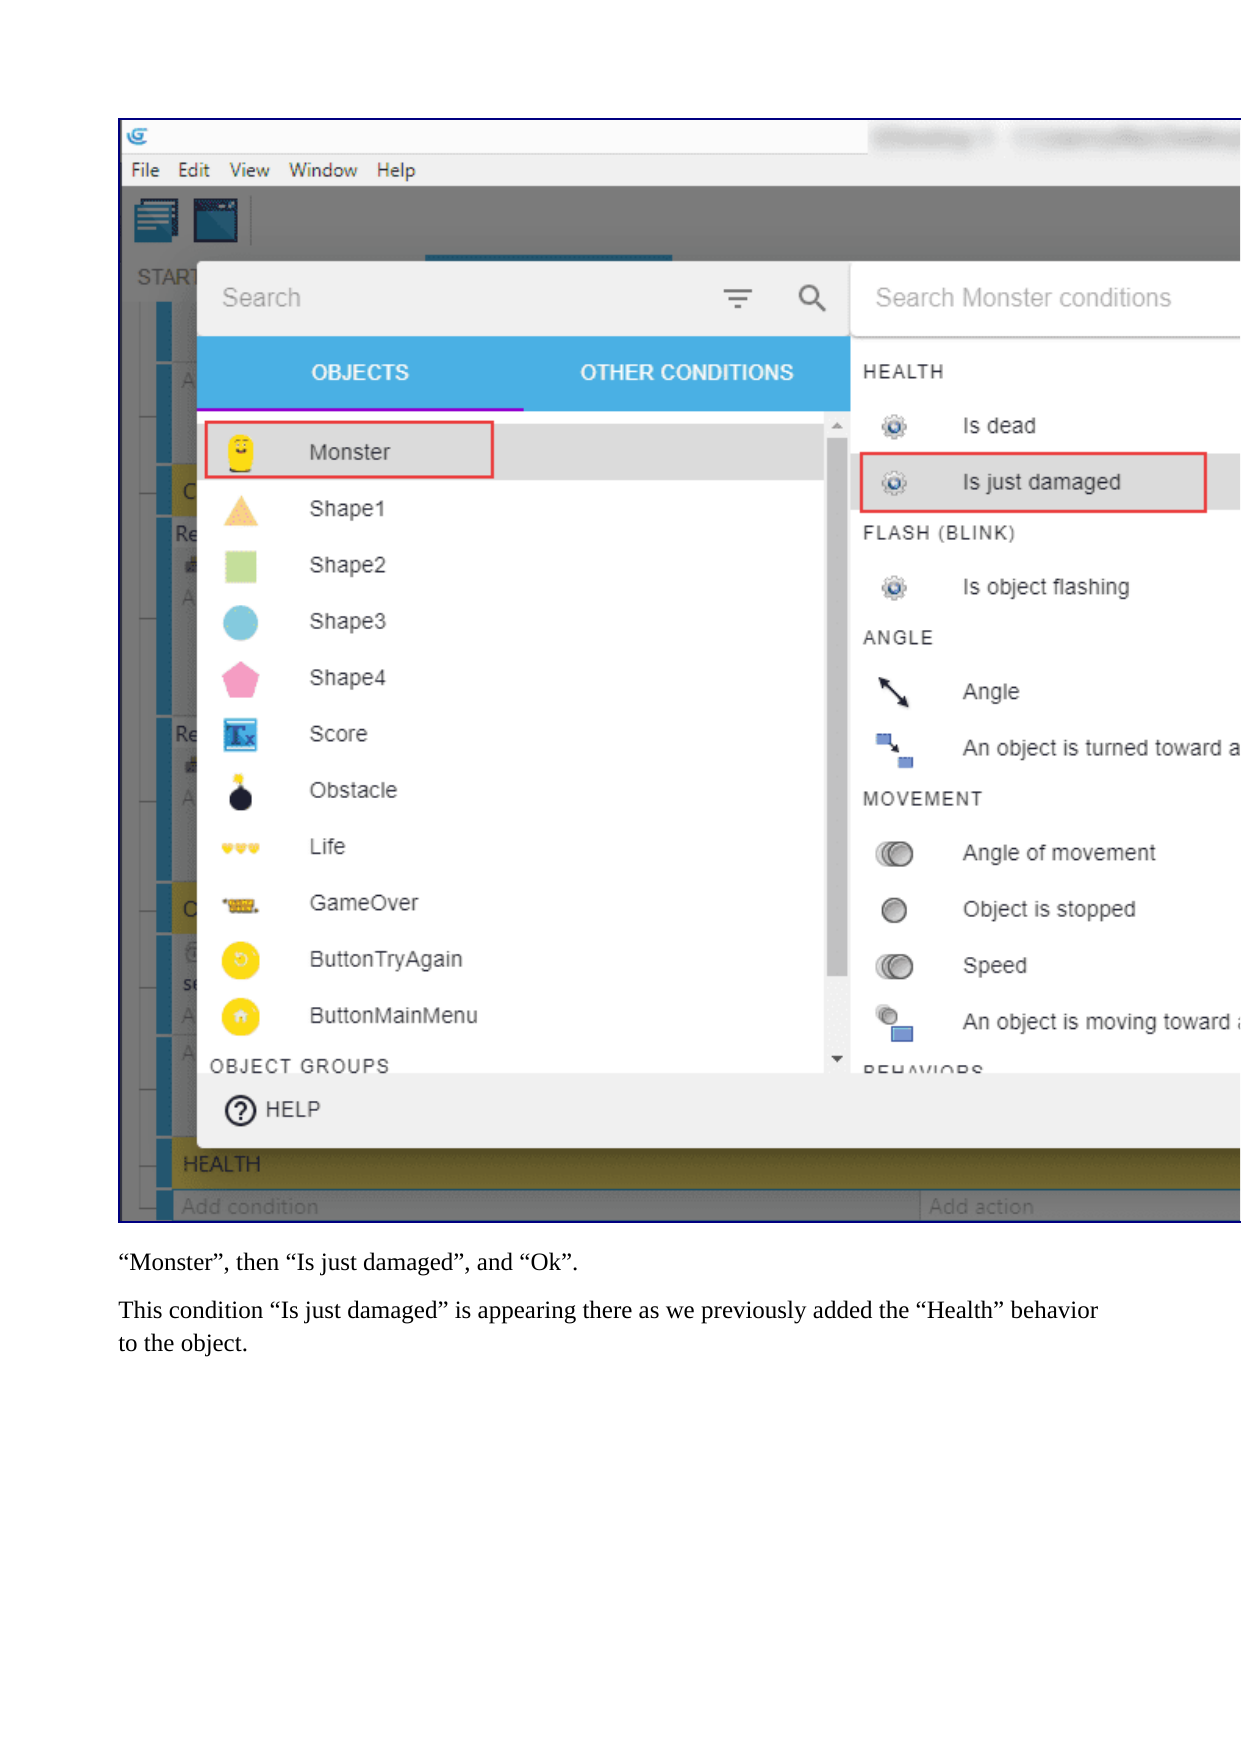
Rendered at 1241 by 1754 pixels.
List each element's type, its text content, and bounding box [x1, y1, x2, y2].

text “Monster”, then “Is just damaged”, and “Ok”. [118, 1247, 1122, 1276]
picture [120, 120, 1241, 1221]
text This condition “Is just damaged” is appearing there as we previously added the “Health” behavior to the object. [118, 1295, 1122, 1356]
